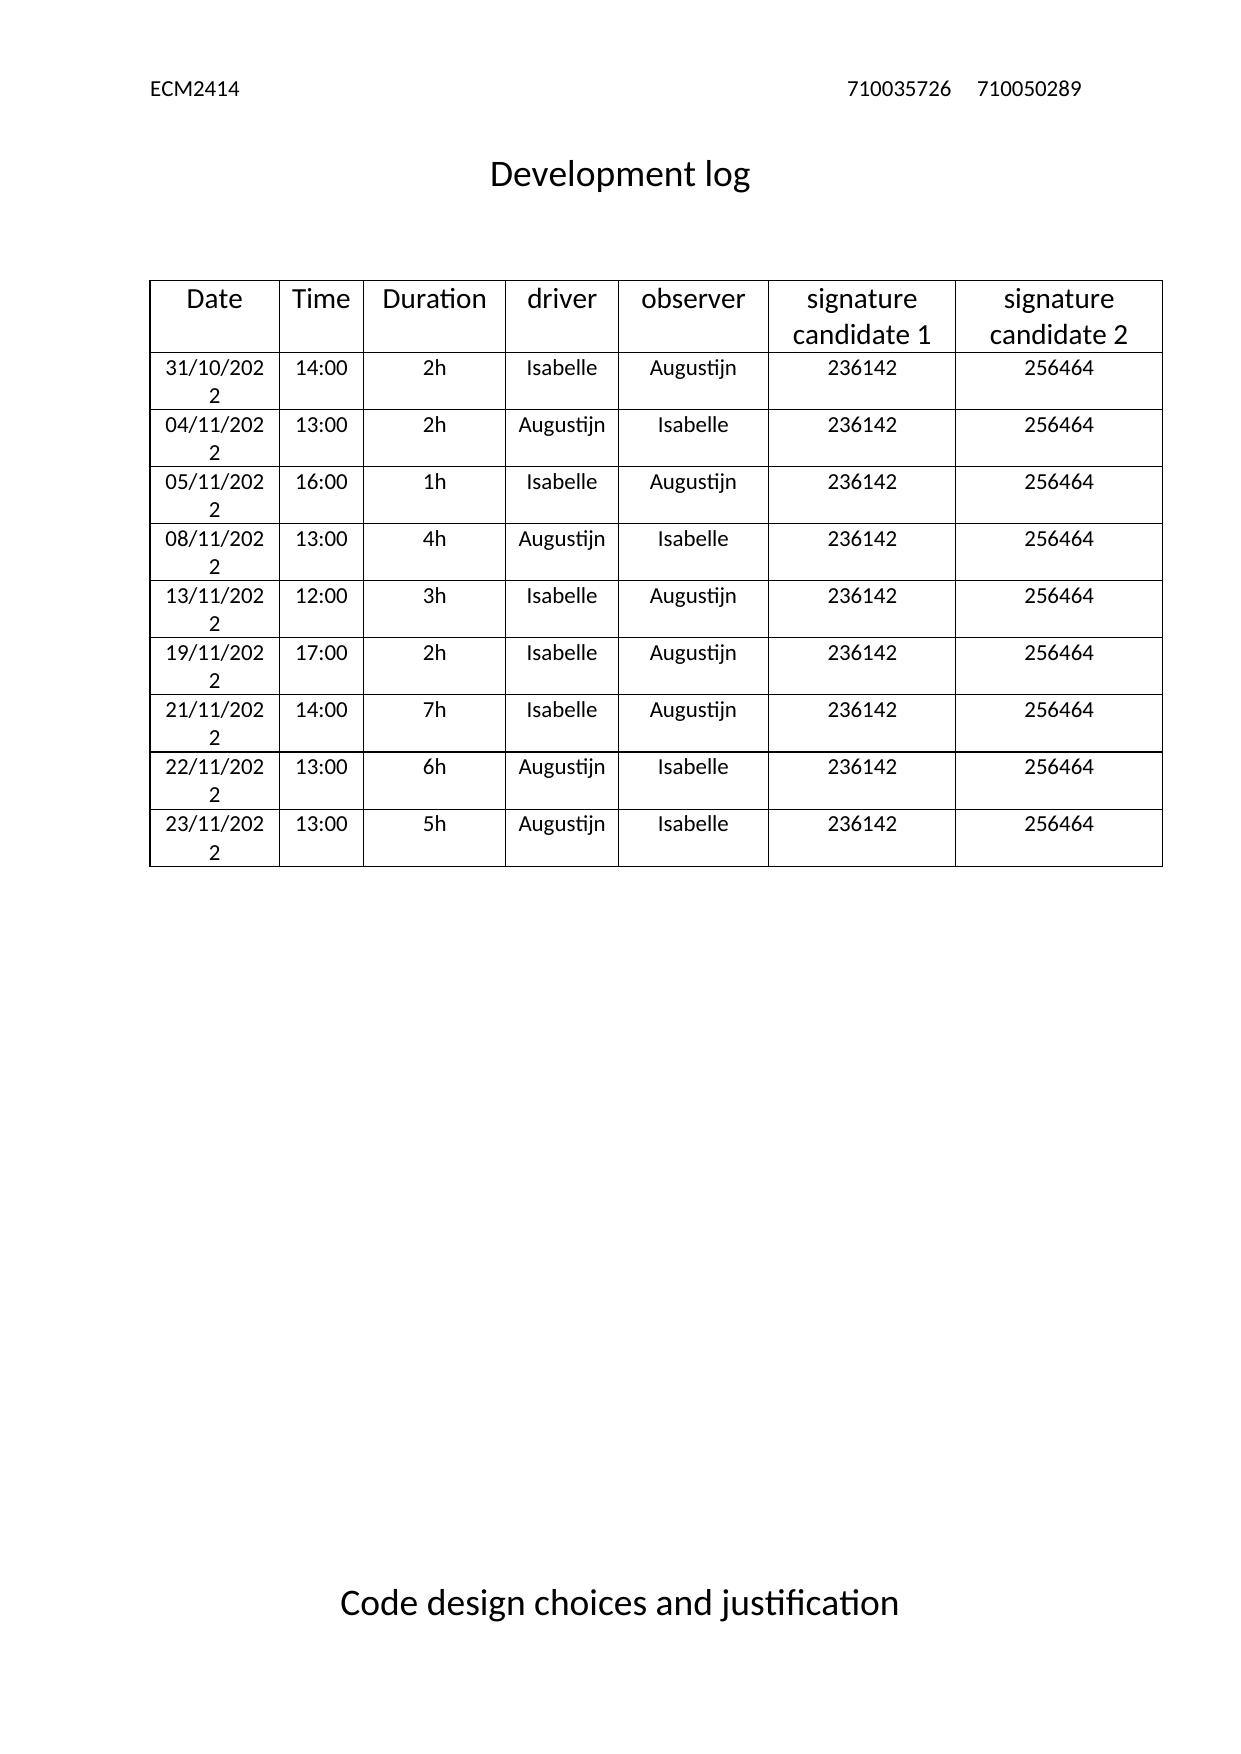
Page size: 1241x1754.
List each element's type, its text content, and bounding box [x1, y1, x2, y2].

table_cell 12:00 [280, 581, 363, 637]
table_cell Augustijn [619, 581, 768, 637]
table_cell 08/11/2022 [151, 524, 279, 580]
table_cell 236142 [769, 695, 955, 751]
table_cell 04/11/2022 [151, 410, 279, 466]
table_cell Augustijn [506, 810, 618, 866]
table_cell 256464 [956, 695, 1162, 751]
table_cell Isabelle [506, 353, 618, 409]
table_cell 2h [364, 353, 505, 409]
table_cell Isabelle [619, 524, 768, 580]
table_header Duration [364, 281, 505, 352]
table_cell 256464 [956, 353, 1162, 409]
table_cell 13/11/2022 [151, 581, 279, 637]
table_cell 236142 [769, 810, 955, 866]
table_header Date [151, 281, 279, 352]
table_cell 3h [364, 581, 505, 637]
table_cell 236142 [769, 638, 955, 694]
table_cell 256464 [956, 638, 1162, 694]
text Code design choices and justification [150, 1579, 1090, 1625]
table_cell 13:00 [280, 410, 363, 466]
table_cell Augustijn [506, 410, 618, 466]
table_cell 13:00 [280, 810, 363, 866]
table_cell 256464 [956, 810, 1162, 866]
table_cell 7h [364, 695, 505, 751]
table_cell 236142 [769, 753, 955, 808]
table_cell Augustijn [506, 524, 618, 580]
table_cell 14:00 [280, 695, 363, 751]
table_header signature candidate 2 [956, 281, 1162, 352]
table_cell Isabelle [506, 638, 618, 694]
table_cell Isabelle [619, 810, 768, 866]
text Development log [150, 150, 1090, 196]
table_cell Augustijn [619, 353, 768, 409]
table_cell Isabelle [506, 581, 618, 637]
table_cell 21/11/2022 [151, 695, 279, 751]
table_cell 256464 [956, 581, 1162, 637]
table_cell 13:00 [280, 524, 363, 580]
table_cell Isabelle [506, 695, 618, 751]
table_cell Augustijn [619, 467, 768, 523]
table_cell 236142 [769, 467, 955, 523]
table_cell 236142 [769, 410, 955, 466]
table_cell 23/11/2022 [151, 810, 279, 866]
table_cell 19/11/2022 [151, 638, 279, 694]
table_cell 22/11/2022 [151, 753, 279, 808]
table_cell 1h [364, 467, 505, 523]
table_cell 17:00 [280, 638, 363, 694]
table_cell 256464 [956, 524, 1162, 580]
table_cell Isabelle [619, 753, 768, 808]
table_cell 236142 [769, 524, 955, 580]
table_cell 2h [364, 410, 505, 466]
table_cell Augustijn [619, 695, 768, 751]
table_header driver [506, 281, 618, 352]
table_cell 256464 [956, 467, 1162, 523]
table_cell 4h [364, 524, 505, 580]
table_cell Isabelle [506, 467, 618, 523]
table_cell 14:00 [280, 353, 363, 409]
table_cell 31/10/2022 [151, 353, 279, 409]
table_cell Augustijn [506, 753, 618, 808]
table_cell 256464 [956, 410, 1162, 466]
table_cell Augustijn [619, 638, 768, 694]
table_cell Isabelle [619, 410, 768, 466]
table_cell 16:00 [280, 467, 363, 523]
table_cell 5h [364, 810, 505, 866]
table_cell 13:00 [280, 753, 363, 808]
table_cell 6h [364, 753, 505, 808]
table_header signature candidate 1 [769, 281, 955, 352]
table_cell 256464 [956, 753, 1162, 808]
table_cell 2h [364, 638, 505, 694]
table_cell 236142 [769, 581, 955, 637]
table_header observer [619, 281, 768, 352]
table_cell 236142 [769, 353, 955, 409]
table_header Time [280, 281, 363, 352]
table_cell 05/11/2022 [151, 467, 279, 523]
